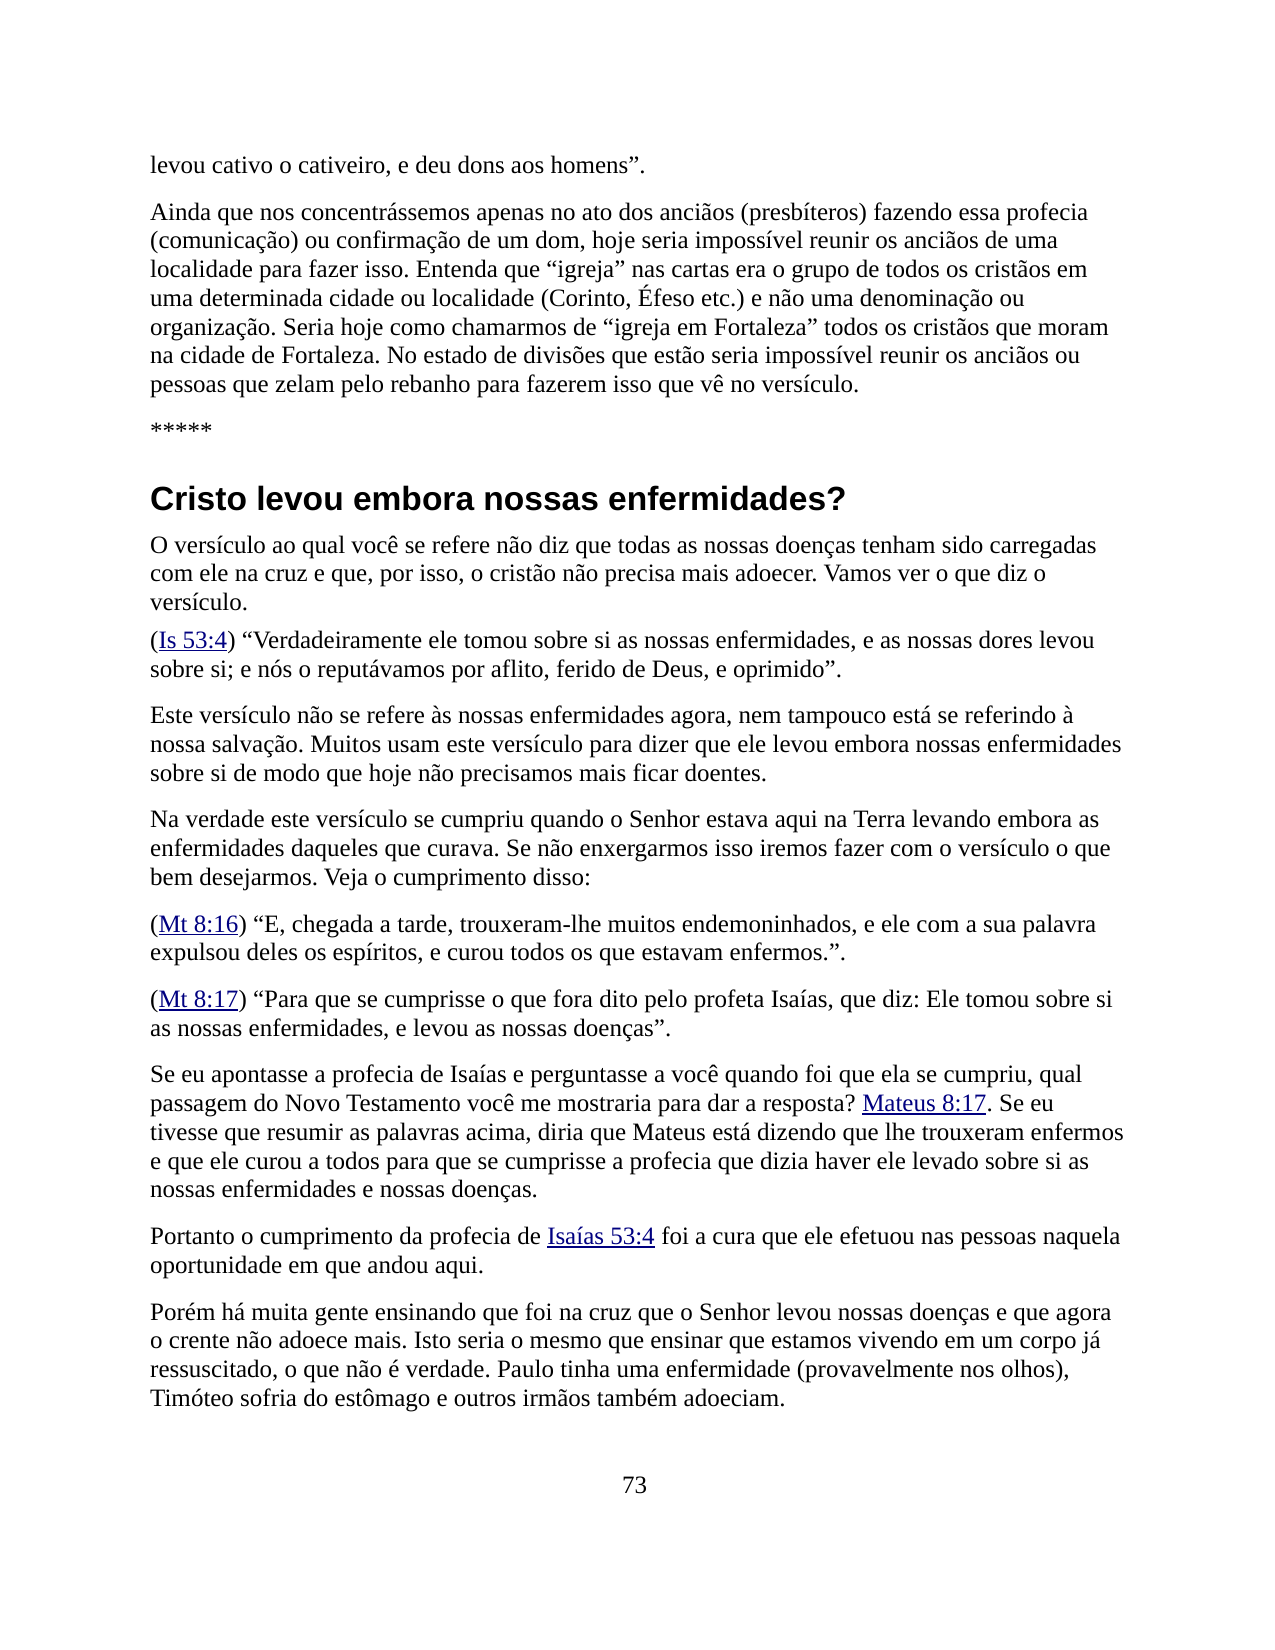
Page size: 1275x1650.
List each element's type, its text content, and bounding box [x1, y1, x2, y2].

text Portanto o cumprimento da profecia de Isaías 53:4 foi a cura que ele efetuou nas pessoas naquela oportunidade em que andou aqui. [150, 1221, 1125, 1279]
text Se eu apontasse a profecia de Isaías e perguntasse a você quando foi que ela se cumpriu, qual passagem do Novo Testamento você me mostraria para dar a resposta? Mateus 8:17. Se eu tivesse que resumir as palavras acima, diria que Mateus está dizendo que lhe trouxeram enfermos e que ele curou a todos para que se cumprisse a profecia que dizia haver ele levado sobre si as nossas enfermidades e nossas doenças. [150, 1059, 1125, 1203]
text (Is 53:4) “Verdadeiramente ele tomou sobre si as nossas enfermidades, e as nossas dores levou sobre si; e nós o reputávamos por aflito, ferido de Deus, e oprimido”. [150, 625, 1125, 682]
text levou cativo o cativeiro, e deu dons aos homens”. [150, 150, 1125, 179]
text (Mt 8:16) “E, chegada a tarde, trouxeram-lhe muitos endemoninhados, e ele com a sua palavra expulsou deles os espíritos, e curou todos os que estavam enfermos.”. [150, 909, 1125, 966]
text O versículo ao qual você se refere não diz que todas as nossas doenças tenham sido carregadas com ele na cruz e que, por isso, o cristão não precisa mais adoecer. Vamos ver o que diz o versículo. [150, 530, 1125, 616]
text Este versículo não se refere às nossas enfermidades agora, nem tampouco está se referindo à nossa salvação. Muitos usam este versículo para dizer que ele levou embora nossas enfermidades sobre si de modo que hoje não precisamos mais ficar doentes. [150, 700, 1125, 787]
text ***** [150, 416, 1125, 444]
text (Mt 8:17) “Para que se cumprisse o que fora dito pelo profeta Isaías, que diz: Ele tomou sobre si as nossas enfermidades, e levou as nossas doenças”. [150, 984, 1125, 1042]
text Porém há muita gente ensinando que foi na cruz que o Senhor levou nossas doenças e que agora o crente não adoece mais. Isto seria o mesmo que ensinar que estamos vivendo em um corpo já ressuscitado, o que não é verdade. Paulo tinha uma enfermidade (provavelmente nos olhos), Timóteo sofria do estômago e outros irmãos também adoeciam. [150, 1297, 1125, 1412]
text Ainda que nos concentrássemos apenas no ato dos anciãos (presbíteros) fazendo essa profecia (comunicação) ou confirmação de um dom, hoje seria impossível reunir os anciãos de uma localidade para fazer isso. Entenda que “igreja” nas cartas era o grupo de todos os cristãos em uma determinada cidade ou localidade (Corinto, Éfeso etc.) e não uma denominação ou organização. Seria hoje como chamarmos de “igreja em Fortaleza” todos os cristãos que moram na cidade de Fortaleza. No estado de divisões que estão seria impossível reunir os anciãos ou pessoas que zelam pelo rebanho para fazerem isso que vê no versículo. [150, 197, 1125, 398]
subtitle Cristo levou embora nossas enfermidades? [150, 478, 1125, 517]
text Na verdade este versículo se cumpriu quando o Senhor estava aqui na Terra levando embora as enfermidades daqueles que curava. Se não enxergarmos isso iremos fazer com o versículo o que bem desejarmos. Veja o cumprimento disso: [150, 804, 1125, 891]
